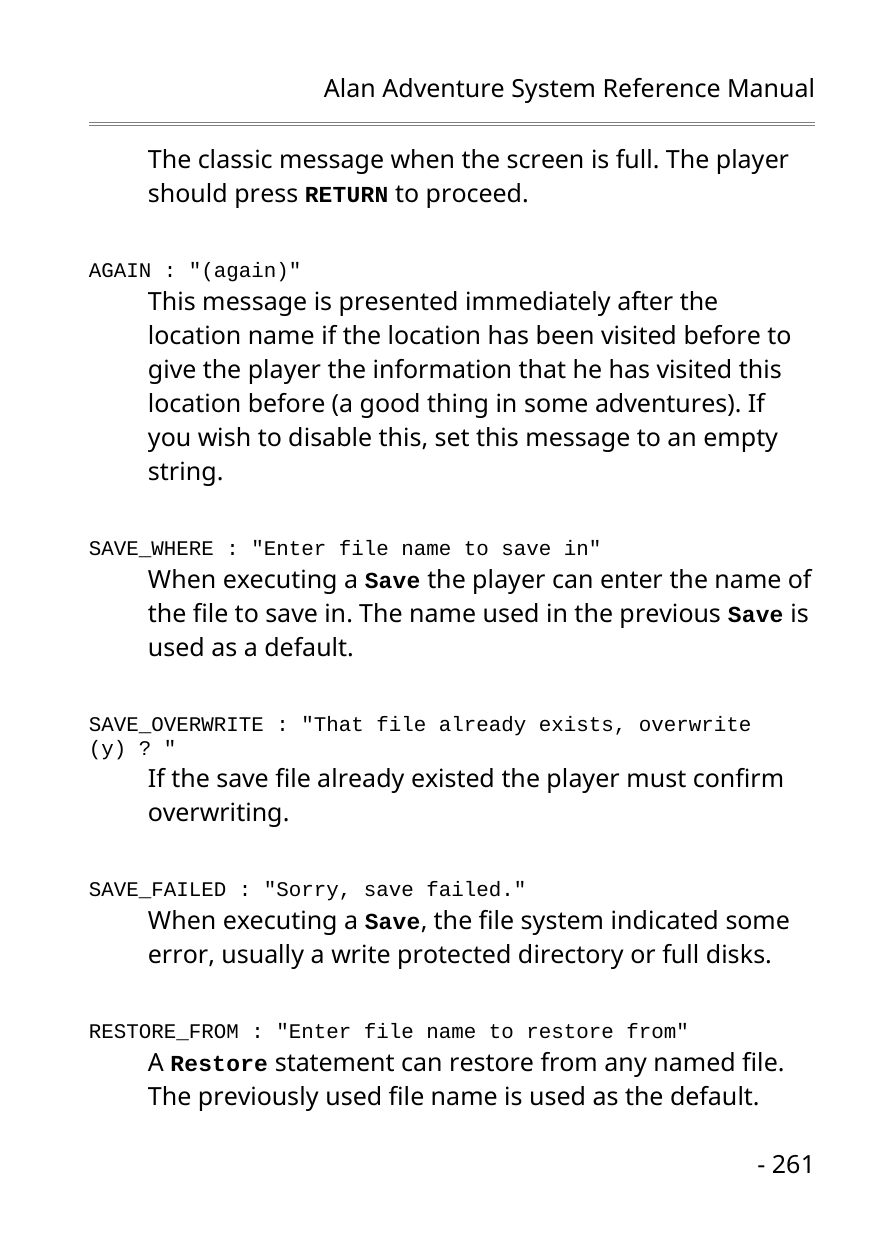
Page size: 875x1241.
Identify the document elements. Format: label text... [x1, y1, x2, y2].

text SAVE_WHERE : "Enter file name to save in" [88, 538, 815, 562]
text A Restore statement can restore from any named file. The previous­ly used file name is used as the default. [148, 1045, 815, 1113]
text SAVE_OVERWRITE : "That file already exists, overwrite (y) ? " [88, 713, 815, 761]
text When executing a Save the player can enter the name of the file to save in. The name used in the previous Save is used as a default. [148, 562, 815, 663]
text RESTORE_FROM : "Enter file name to restore from" [88, 1021, 815, 1045]
text The classic message when the screen is full. The player should press RETURN to proceed. [148, 142, 815, 210]
text SAVE_FAILED : "Sorry, save failed." [88, 879, 815, 903]
text AGAIN : "(again)" [88, 260, 815, 284]
text If the save file already existed the player must confirm overwriting. [148, 761, 815, 829]
text This message is presented immediately after the location name if the location has been visited before to give the player the information that he has visited this location before (a good thing in some adventures). If you wish to disable this, set this message to an empty string. [148, 284, 815, 488]
text When executing a Save, the file system indicated some error, usually a write protected directory or full disks. [148, 903, 815, 971]
